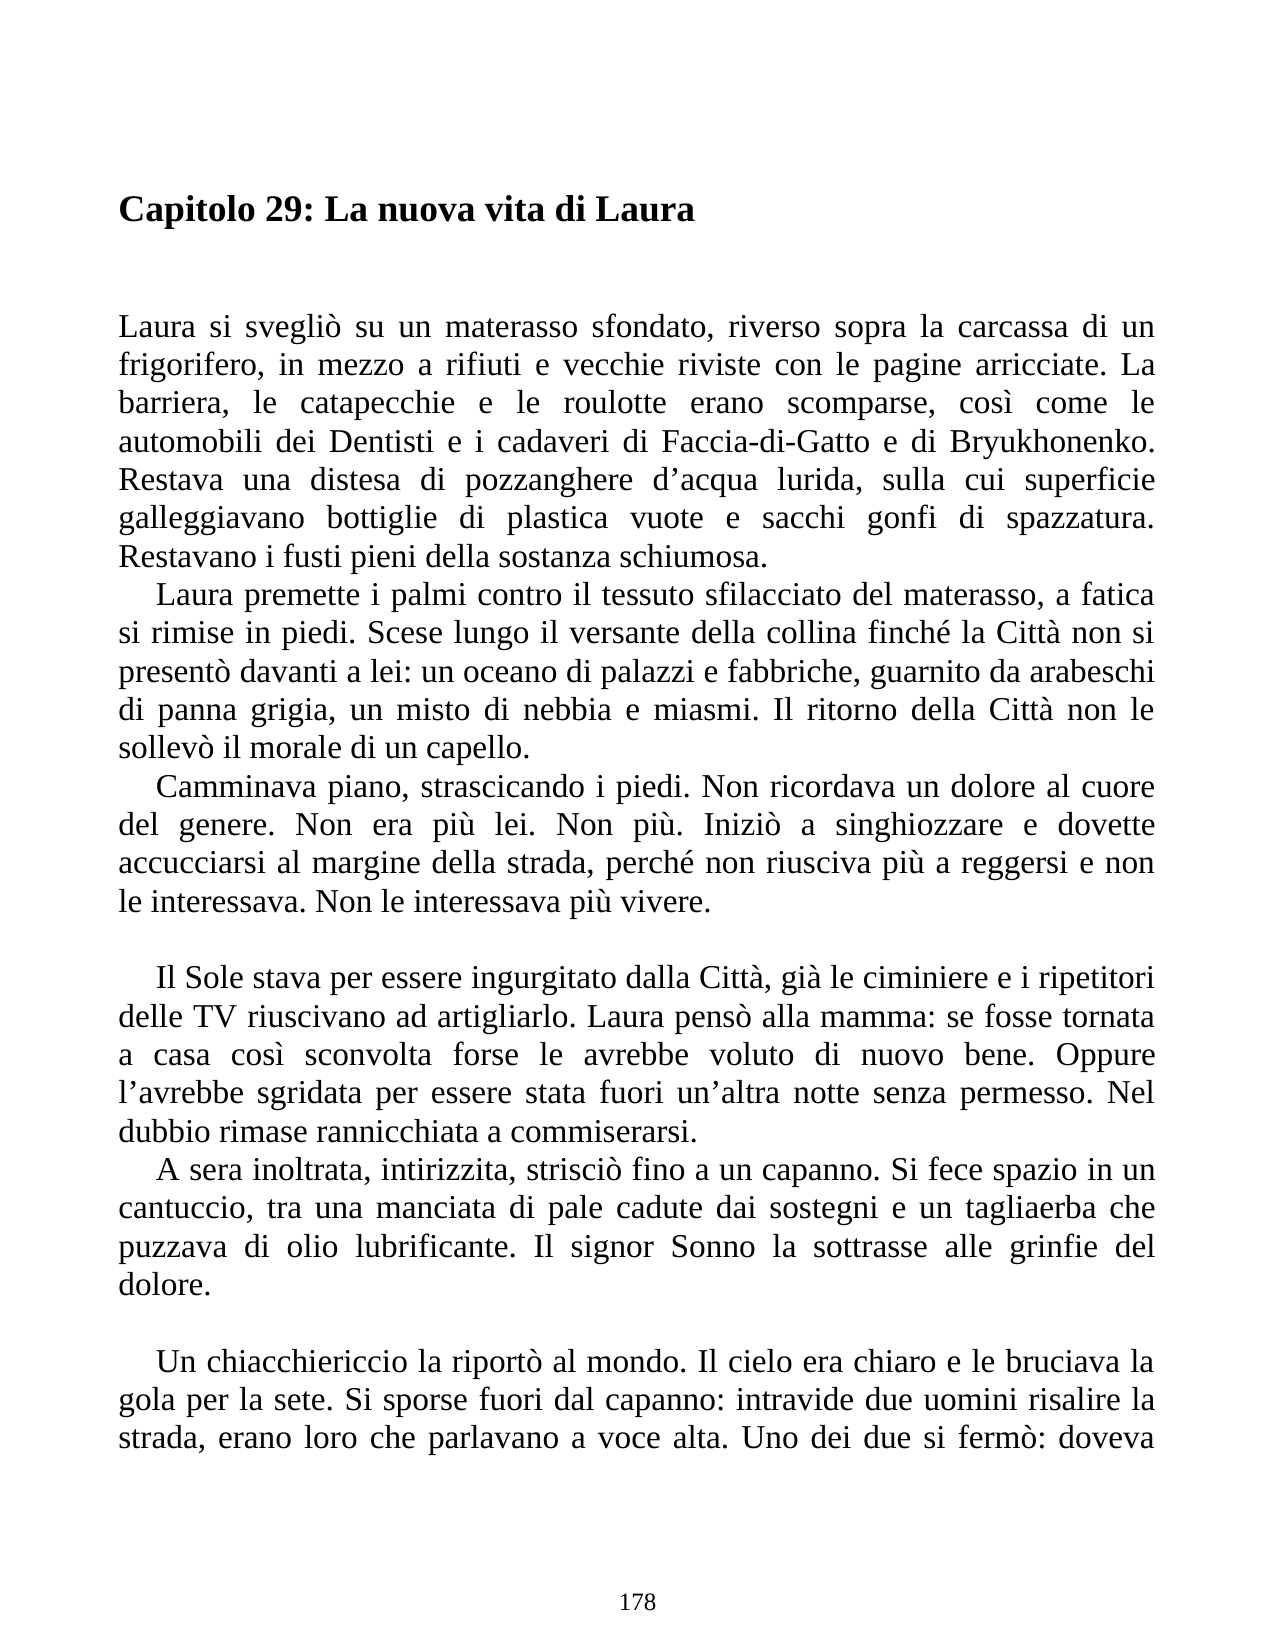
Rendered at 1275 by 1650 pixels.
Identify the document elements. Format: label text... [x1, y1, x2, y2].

text Camminava piano, strascicando i piedi. Non ricordava un dolore al cuore del genere. Non era più lei. Non più. Iniziò a singhiozzare e dovette accucciarsi al margine della strada, perché non riusciva più a reggersi e non le interessava. Non le interessava più vivere. [118, 766, 1157, 919]
text Il Sole stava per essere ingurgitato dalla Città, già le ciminiere e i ripetitori delle TV riuscivano ad artigliarlo. Laura pensò alla mamma: se fosse tornata a casa così sconvolta forse le avrebbe voluto di nuovo bene. Oppure l’avrebbe sgridata per essere stata fuori un’altra notte senza permesso. Nel dubbio rimase rannicchiata a commiserarsi. [118, 957, 1157, 1149]
text Laura si svegliò su un materasso sfondato, riverso sopra la carcassa di un frigorifero, in mezzo a rifiuti e vecchie riviste con le pagine arricciate. La barriera, le catapecchie e le roulotte erano scomparse, così come le automobili dei Dentisti e i cadaveri di Faccia-di-Gatto e di Bryukhonenko. Restava una distesa di pozzanghere d’acqua lurida, sulla cui superficie galleggiavano bottiglie di plastica vuote e sacchi gonfi di spazzatura. Restavano i fusti pieni della sostanza schiumosa. [118, 306, 1157, 574]
text Un chiacchiericcio la riportò al mondo. Il cielo era chiaro e le bruciava la gola per la sete. Si sporse fuori dal capanno: intravide due uomini risalire la strada, erano loro che parlavano a voce alta. Uno dei due si fermò: doveva [118, 1341, 1157, 1456]
text A sera inoltrata, intirizzita, strisciò fino a un capanno. Si fece spazio in un cantuccio, tra una manciata di pale cadute dai sostegni e un tagliaerba che puzzava di olio lubrificante. Il signor Sonno la sottrasse alle grinfie del dolore. [118, 1149, 1157, 1302]
text Laura premette i palmi contro il tessuto sfilacciato del materasso, a fatica si rimise in piedi. Scese lungo il versante della collina finché la Città non si presentò davanti a lei: un oceano di palazzi e fabbriche, guarnito da arabeschi di panna grigia, un misto di nebbia e miasmi. Il ritorno della Città non le sollevò il morale di un capello. [118, 574, 1157, 766]
text Capitolo 29: La nuova vita di Laura [118, 186, 1157, 229]
